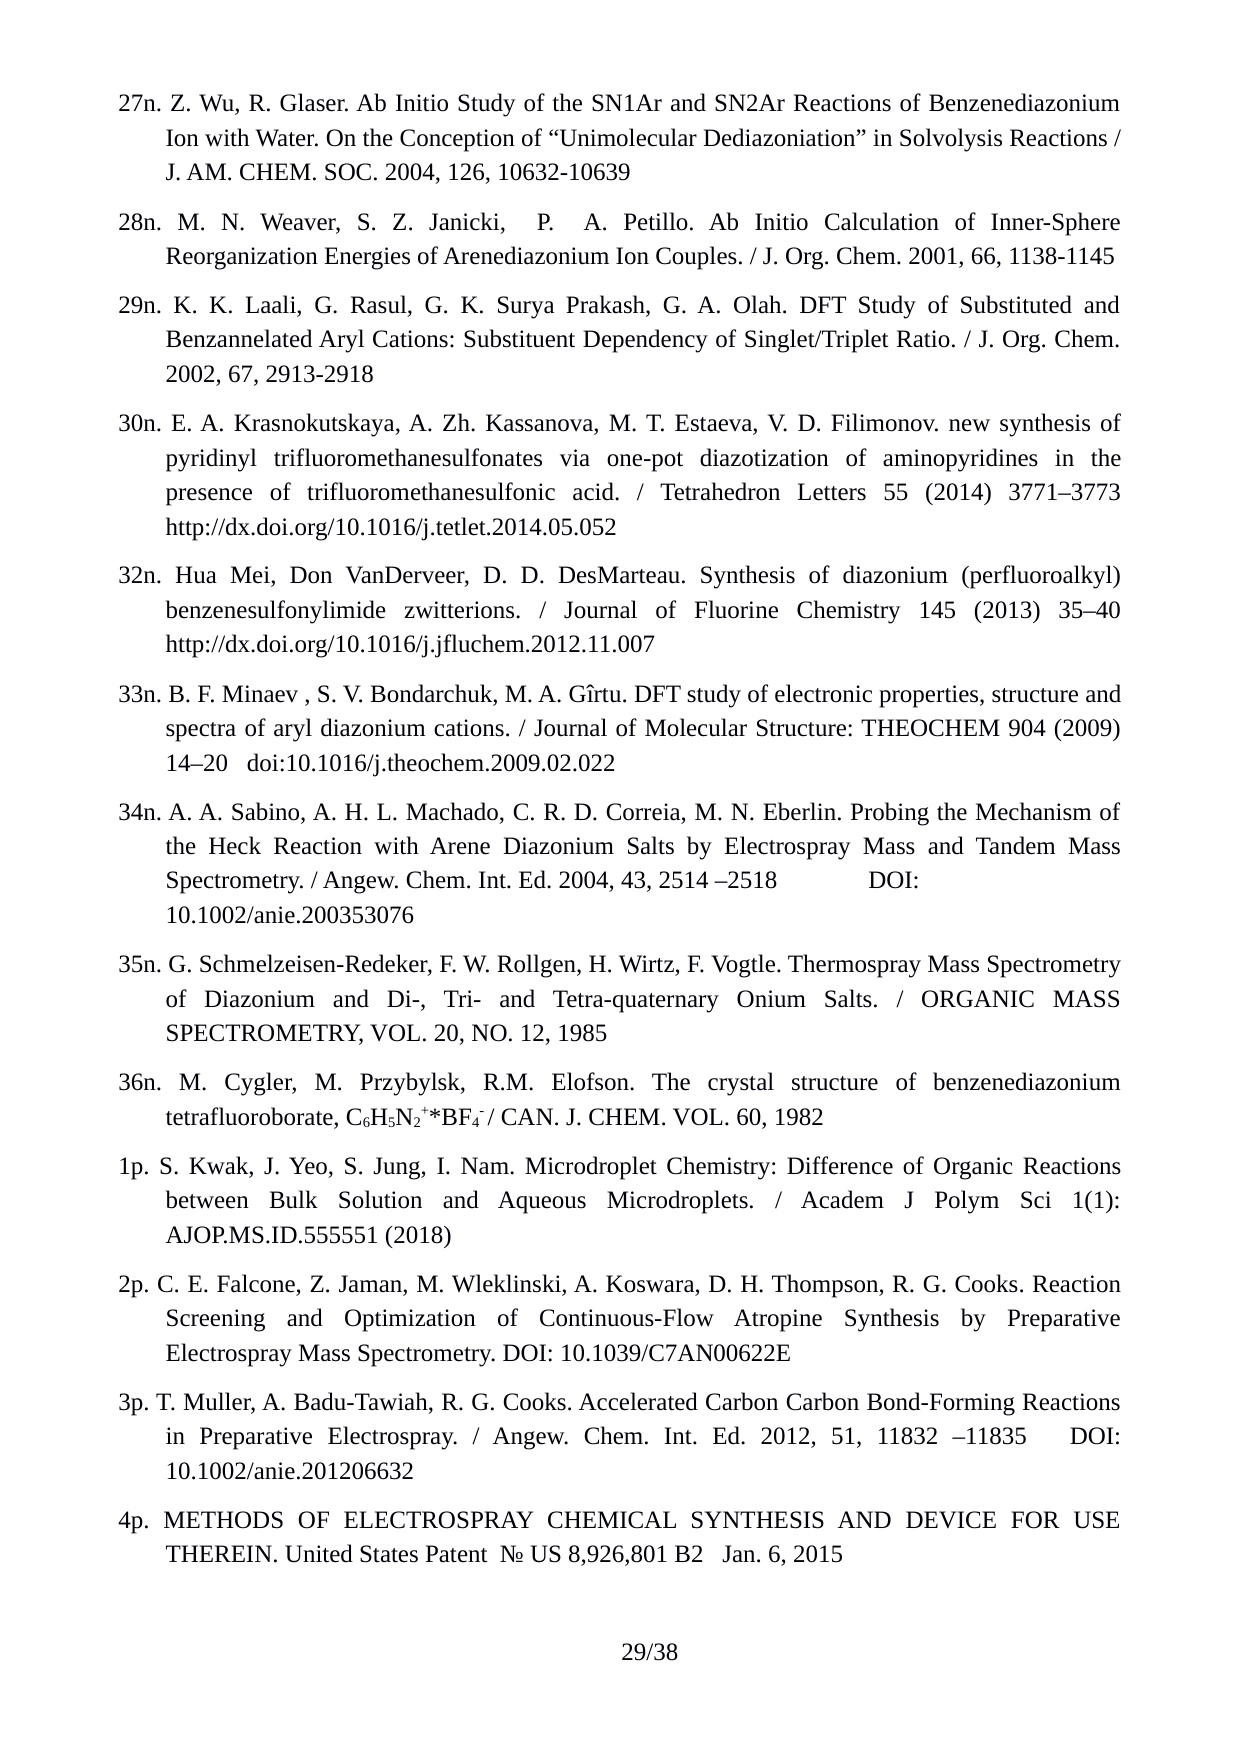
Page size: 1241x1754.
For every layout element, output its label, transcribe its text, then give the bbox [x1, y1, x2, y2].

text 29n. K. K. Laali, G. Rasul, G. K. Surya Prakash, G. A. Olah. DFT Study of Substituted and Benzannelated Aryl Cations: Substituent Dependency of Singlet/Triplet Ratio. / J. Org. Chem. 2002, 67, 2913-2918 [118, 290, 1122, 388]
text 27n. Z. Wu, R. Glaser. Ab Initio Study of the SN1Ar and SN2Ar Reactions of Benzenediazonium Ion with Water. On the Conception of “Unimolecular Dediazoniation” in Solvolysis Reactions / J. AM. CHEM. SOC. 2004, 126, 10632-10639 [118, 88, 1122, 186]
text 33n. B. F. Minaev , S. V. Bondarchuk, M. A. Gîrtu. DFT study of electronic properties, structure and spectra of aryl diazonium cations. / Journal of Molecular Structure: THEOCHEM 904 (2009) 14–20 doi:10.1016/j.theochem.2009.02.022 [118, 679, 1122, 776]
text 2p. C. E. Falcone, Z. Jaman, M. Wleklinski, A. Koswara, D. H. Thompson, R. G. Cooks. Reaction Screening and Optimization of Continuous-Flow Atropine Synthesis by Preparative Electrospray Mass Spectrometry. DOI: 10.1039/C7AN00622E [118, 1269, 1122, 1366]
text 34n. A. A. Sabino, A. H. L. Machado, C. R. D. Correia, M. N. Eberlin. Probing the Mechanism of the Heck Reaction with Arene Diazonium Salts by Electrospray Mass and Tandem Mass Spectrometry. / Angew. Chem. Int. Ed. 2004, 43, 2514 –2518 DOI: 10.1002/anie.200353076 [118, 797, 1122, 929]
text 30n. E. A. Krasnokutskaya, A. Zh. Kassanova, M. T. Estaeva, V. D. Filimonov. new synthesis of pyridinyl trifluoromethanesulfonates via one-pot diazotization of aminopyridines in the presence of trifluoromethanesulfonic acid. / Tetrahedron Letters 55 (2014) 3771–3773 http://dx.doi.org/10.1016/j.tetlet.2014.05.052 [118, 408, 1122, 540]
text 32n. Hua Mei, Don VanDerveer, D. D. DesMarteau. Synthesis of diazonium (perfluoroalkyl) benzenesulfonylimide zwitterions. / Journal of Fluorine Chemistry 145 (2013) 35–40 http://dx.doi.org/10.1016/j.jfluchem.2012.11.007 [118, 561, 1122, 658]
text 35n. G. Schmelzeisen-Redeker, F. W. Rollgen, H. Wirtz, F. Vogtle. Thermospray Mass Spectrometry of Diazonium and Di-, Tri- and Tetra-quaternary Onium Salts. / ORGANIC MASS SPECTROMETRY, VOL. 20, NO. 12, 1985 [118, 949, 1122, 1047]
text 36n. M. Cygler, M. Przybylsk, R.M. Elofson. The crystal structure of benzenediazonium tetrafluoroborate, C6H5N2+*BF4- / CAN. J. CHEM. VOL. 60, 1982 [118, 1067, 1122, 1130]
text 28n. M. N. Weaver, S. Z. Janicki, P. A. Petillo. Ab Initio Calculation of Inner-Sphere Reorganization Energies of Arenediazonium Ion Couples. / J. Org. Chem. 2001, 66, 1138-1145 [118, 207, 1122, 270]
text 3p. T. Muller, A. Badu-Tawiah, R. G. Cooks. Accelerated Carbon Carbon Bond-Forming Reactions in Preparative Electrospray. / Angew. Chem. Int. Ed. 2012, 51, 11832 –11835 DOI: 10.1002/anie.201206632 [118, 1387, 1122, 1484]
text 1p. S. Kwak, J. Yeo, S. Jung, I. Nam. Microdroplet Chemistry: Difference of Organic Reactions between Bulk Solution and Aqueous Microdroplets. / Academ J Polym Sci 1(1): AJOP.MS.ID.555551 (2018) [118, 1151, 1122, 1248]
text 4p. METHODS OF ELECTROSPRAY CHEMICAL SYNTHESIS AND DEVICE FOR USE THEREIN. United States Patent № US 8,926,801 B2 Jan. 6, 2015 [118, 1505, 1122, 1568]
